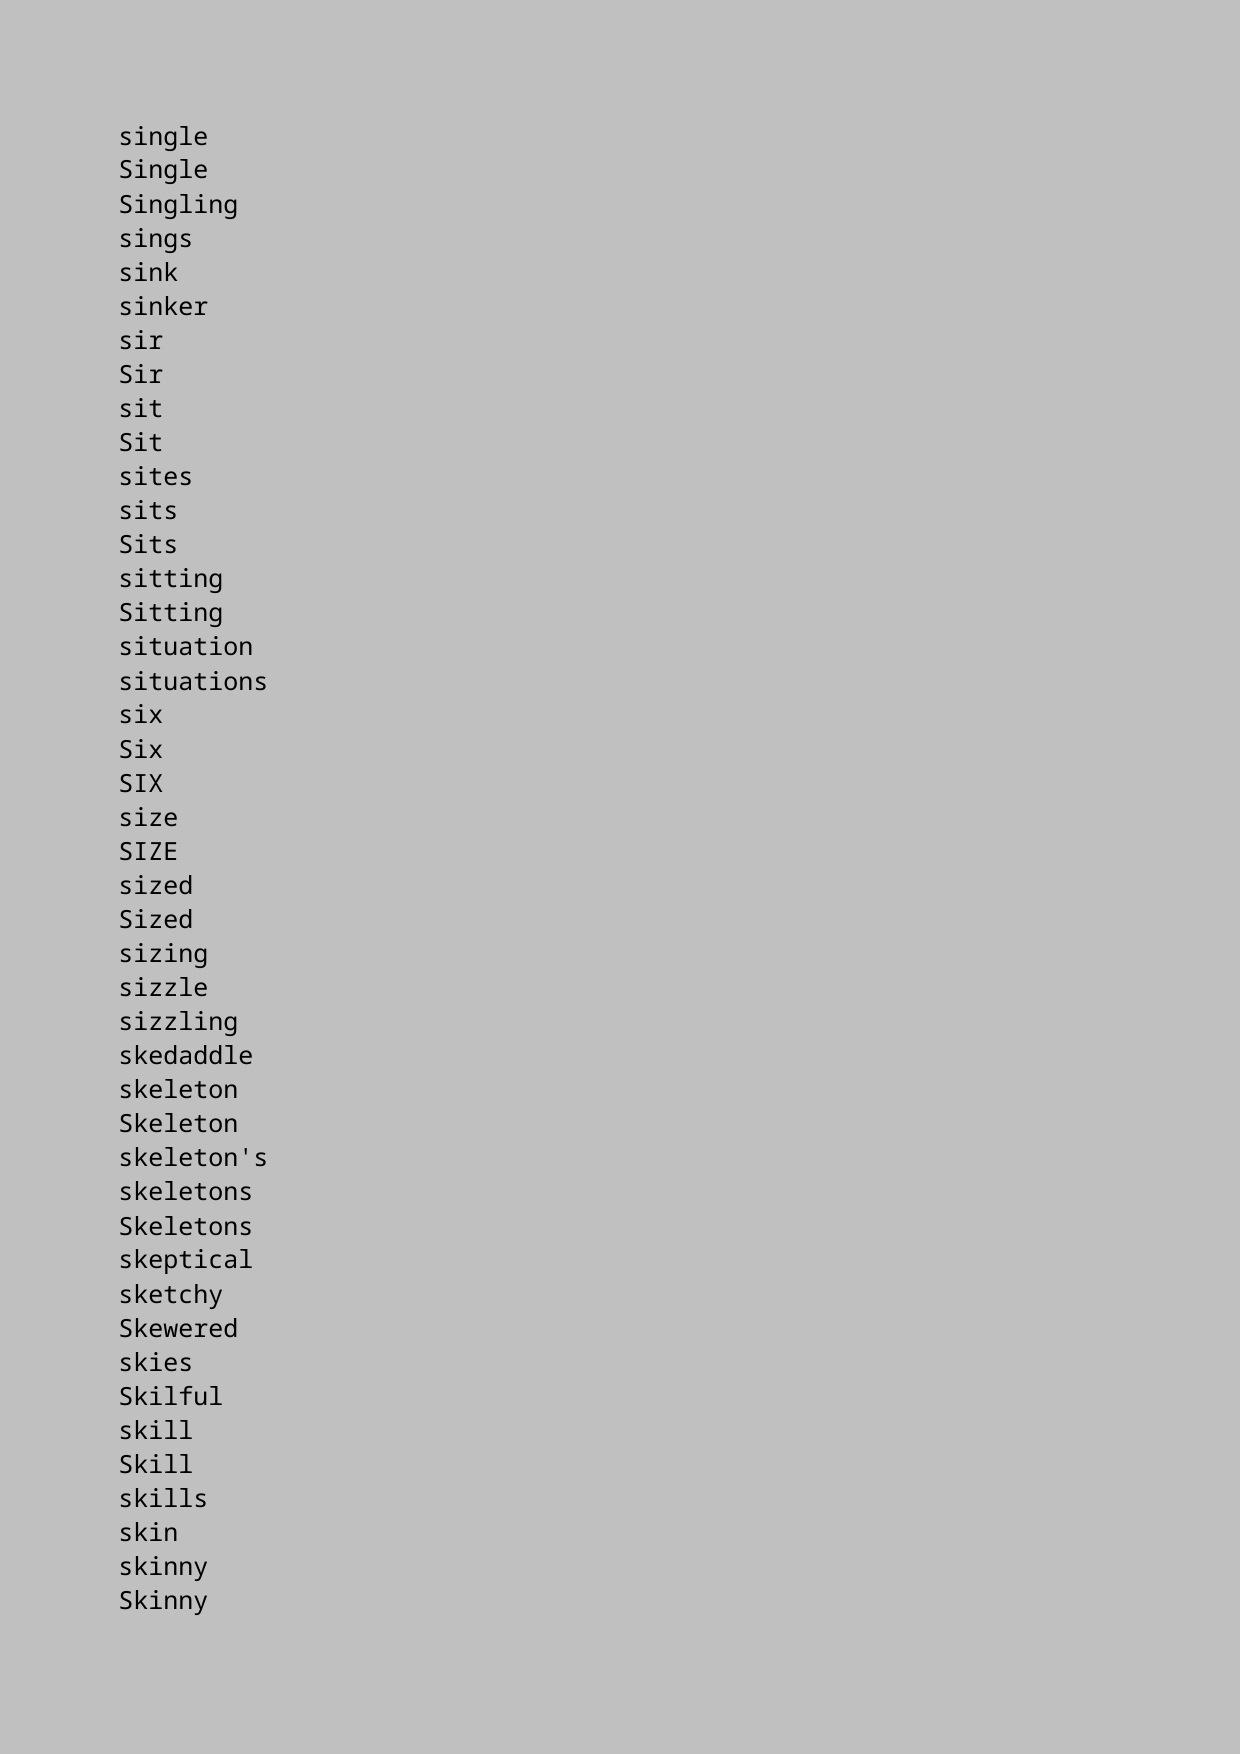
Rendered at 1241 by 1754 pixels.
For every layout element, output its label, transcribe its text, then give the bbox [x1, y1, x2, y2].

text Skewered [118, 1310, 1122, 1344]
text sits [118, 493, 1122, 527]
text situations [118, 663, 1122, 697]
text sit [118, 391, 1122, 425]
text Singling [118, 186, 1122, 220]
text sinker [118, 288, 1122, 322]
text Sitting [118, 595, 1122, 629]
text skeletons [118, 1174, 1122, 1208]
text six [118, 697, 1122, 731]
text Skinny [118, 1583, 1122, 1617]
text Six [118, 731, 1122, 765]
text sized [118, 867, 1122, 902]
text Sit [118, 425, 1122, 459]
text single [118, 118, 1122, 152]
text Sized [118, 902, 1122, 936]
text sitting [118, 561, 1122, 595]
text skedaddle [118, 1038, 1122, 1072]
text Skilful [118, 1378, 1122, 1412]
text skies [118, 1344, 1122, 1378]
text sizzle [118, 970, 1122, 1004]
text sizzling [118, 1004, 1122, 1038]
text sink [118, 254, 1122, 288]
text skinny [118, 1549, 1122, 1583]
text skeptical [118, 1242, 1122, 1276]
text sites [118, 459, 1122, 493]
text sir [118, 322, 1122, 357]
text situation [118, 629, 1122, 663]
text SIX [118, 765, 1122, 799]
text skeleton's [118, 1140, 1122, 1174]
text skin [118, 1515, 1122, 1549]
text skills [118, 1481, 1122, 1515]
text sizing [118, 936, 1122, 970]
text sketchy [118, 1276, 1122, 1310]
text Skeletons [118, 1208, 1122, 1242]
text skill [118, 1412, 1122, 1447]
text Sir [118, 357, 1122, 391]
text Sits [118, 527, 1122, 561]
text sings [118, 220, 1122, 254]
text size [118, 799, 1122, 833]
text Skeleton [118, 1106, 1122, 1140]
text skeleton [118, 1072, 1122, 1106]
text Single [118, 152, 1122, 186]
text Skill [118, 1447, 1122, 1481]
text SIZE [118, 833, 1122, 867]
